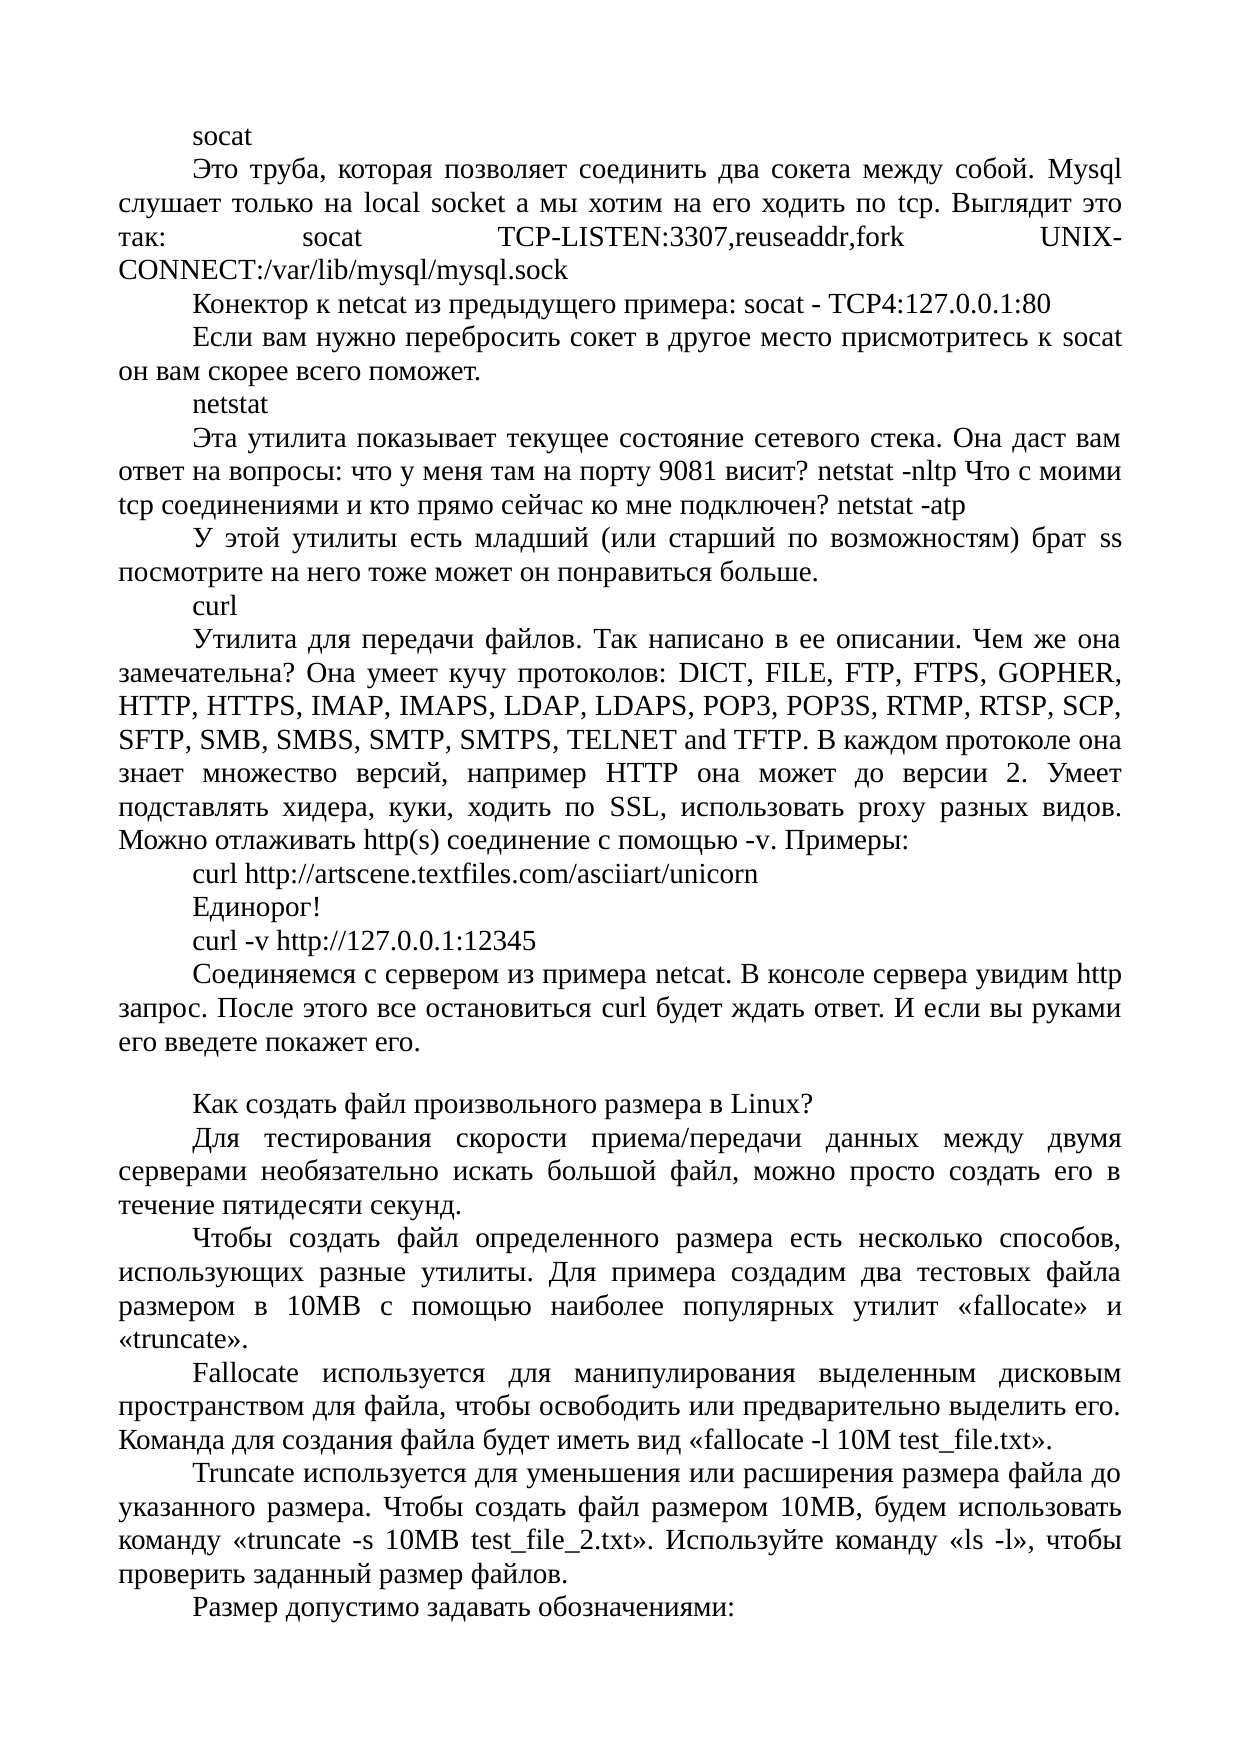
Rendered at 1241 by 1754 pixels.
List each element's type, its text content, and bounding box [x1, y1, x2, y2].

text Truncate используется для уменьшения или расширения размера файла до указанного размера. Чтобы создать файл размером 10MB, будем использовать команду «truncate -s 10MB test_file_2.txt». Используйте команду «ls -l», чтобы проверить заданный размер файлов. [118, 1455, 1122, 1589]
text Размер допустимо задавать обозначениями: [118, 1589, 1122, 1623]
text curl http://artscene.textfiles.com/asciiart/unicorn [118, 856, 1122, 889]
text Это труба, которая позволяет соединить два сокета между собой. Mysql слушает только на local socket а мы хотим на его ходить по tcp. Выглядит это так: socat TCP-LISTEN:3307,reuseaddr,fork UNIX-CONNECT:/var/lib/mysql/mysql.sock [118, 152, 1122, 286]
text Если вам нужно перебросить сокет в другое место присмотритесь к socat он вам скорее всего поможет. [118, 319, 1122, 386]
text Соединяемся с сервером из примера netcat. В консоле сервера увидим http запрос. После этого все остановиться curl будет ждать ответ. И если вы руками его введете покажет его. [118, 957, 1122, 1057]
text socat [118, 118, 1122, 152]
text У этой утилиты есть младший (или старший по возможностям) брат ss посмотрите на него тоже может он понравиться больше. [118, 521, 1122, 588]
text Утилита для передачи файлов. Так написано в ее описании. Чем же она замечательна? Она умеет кучу протоколов: DICT, FILE, FTP, FTPS, GOPHER, HTTP, HTTPS, IMAP, IMAPS, LDAP, LDAPS, POP3, POP3S, RTMP, RTSP, SCP, SFTP, SMB, SMBS, SMTP, SMTPS, TELNET and TFTP. В каждом протоколе она знает множество версий, например HTTP она может до версии 2. Умеет подставлять хидера, куки, ходить по SSL, использовать proxy разных видов. Можно отлаживать http(s) соединение с помощью -v. Примеры: [118, 621, 1122, 856]
text netstat [118, 386, 1122, 420]
text Чтобы создать файл определенного размера есть несколько способов, использующих разные утилиты. Для примера создадим два тестовых файла размером в 10МB с помощью наиболее популярных утилит «fallocate» и «truncate». [118, 1221, 1122, 1355]
text Как создать файл произвольного размера в Linux? [118, 1086, 1122, 1120]
text Конектор к netcat из предыдущего примера: socat - TCP4:127.0.0.1:80 [118, 286, 1122, 319]
text curl [118, 588, 1122, 621]
text curl -v http://127.0.0.1:12345 [118, 923, 1122, 957]
text Эта утилита показывает текущее состояние сетевого стека. Она даст вам ответ на вопросы: что у меня там на порту 9081 висит? netstat -nltp Что с моими tcp соединениями и кто прямо сейчас ко мне подключен? netstat -atp [118, 420, 1122, 521]
text Fallocate используется для манипулирования выделенным дисковым пространством для файла, чтобы освободить или предварительно выделить его. Команда для создания файла будет иметь вид «fallocate -l 10M test_file.txt». [118, 1355, 1122, 1455]
text Единорог! [118, 889, 1122, 923]
text Для тестирования скорости приема/передачи данных между двумя серверами необязательно искать большой файл, можно просто создать его в течение пятидесяти секунд. [118, 1120, 1122, 1221]
